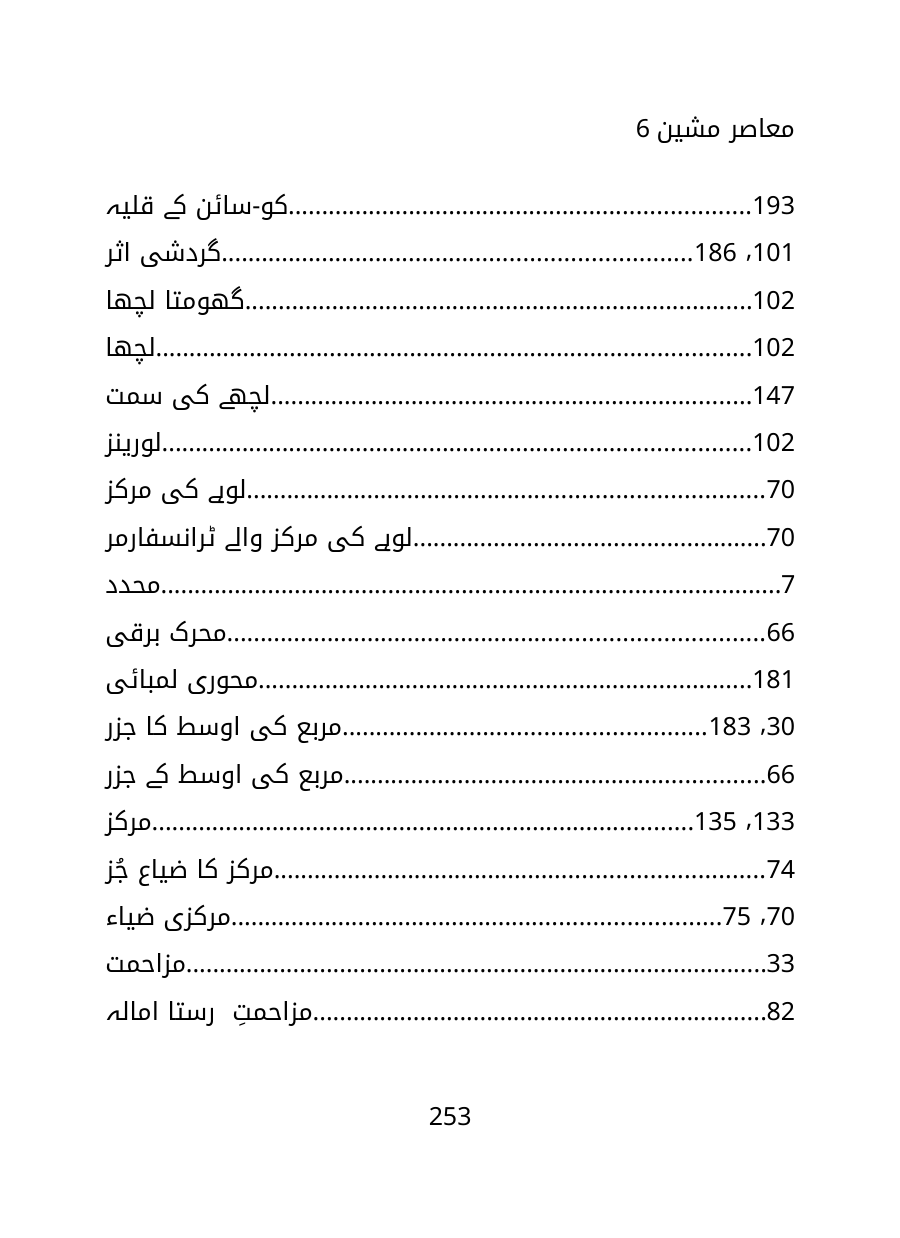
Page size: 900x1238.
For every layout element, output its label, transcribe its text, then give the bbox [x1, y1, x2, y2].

text محوری لمبائی 181 [105, 656, 795, 704]
text کو-سائن کے قلیہ 193 [105, 182, 795, 230]
text محرک برقی 66 [105, 609, 795, 656]
text لورینز 102 [105, 419, 795, 467]
text لوہے کی مرکز والے ٹرانسفارمر 70 [105, 514, 795, 562]
text مرکزی ضیاء 70, 75 [105, 893, 795, 941]
text مربع کی اوسط کے جزر 66 [105, 751, 795, 798]
text مزاحمتِ رستا امالہ 82 [105, 988, 795, 1036]
text مربع کی اوسط کا جزر 30, 183 [105, 704, 795, 751]
text لچھا 102 [105, 324, 795, 372]
text محدد 7 [105, 562, 795, 609]
text مرکز کا ضیاع جُز 74 [105, 846, 795, 893]
text مرکز 133, 135 [105, 798, 795, 846]
text لچھے کی سمت 147 [105, 372, 795, 419]
text گھومتا لچھا 102 [105, 277, 795, 324]
text لوہے کی مرکز 70 [105, 467, 795, 514]
text گردشی اثر 101, 186 [105, 230, 795, 277]
text مزاحمت 33 [105, 941, 795, 988]
